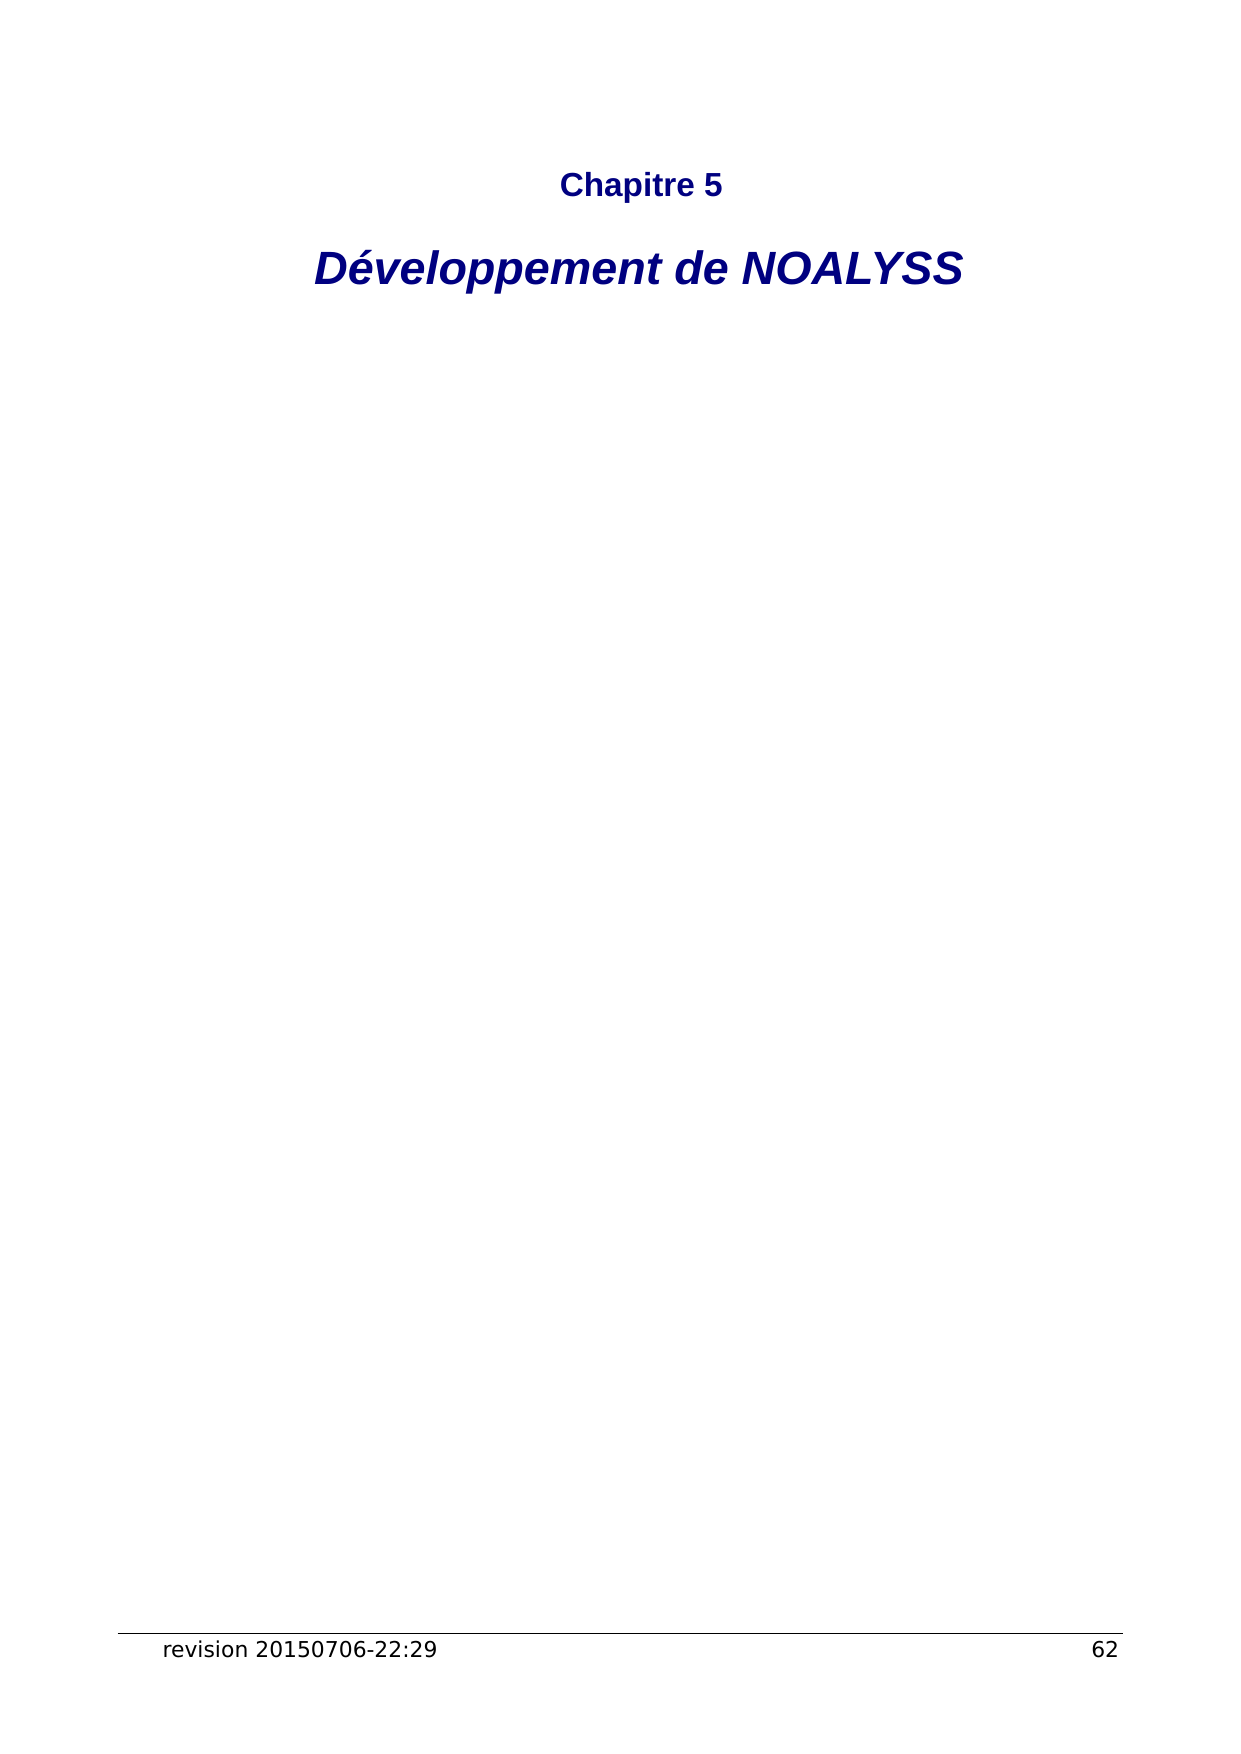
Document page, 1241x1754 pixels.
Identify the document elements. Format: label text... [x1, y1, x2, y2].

subtitle Développement de NOALYSS [159, 241, 1123, 294]
subtitle Chapitre 5 [159, 164, 1123, 203]
